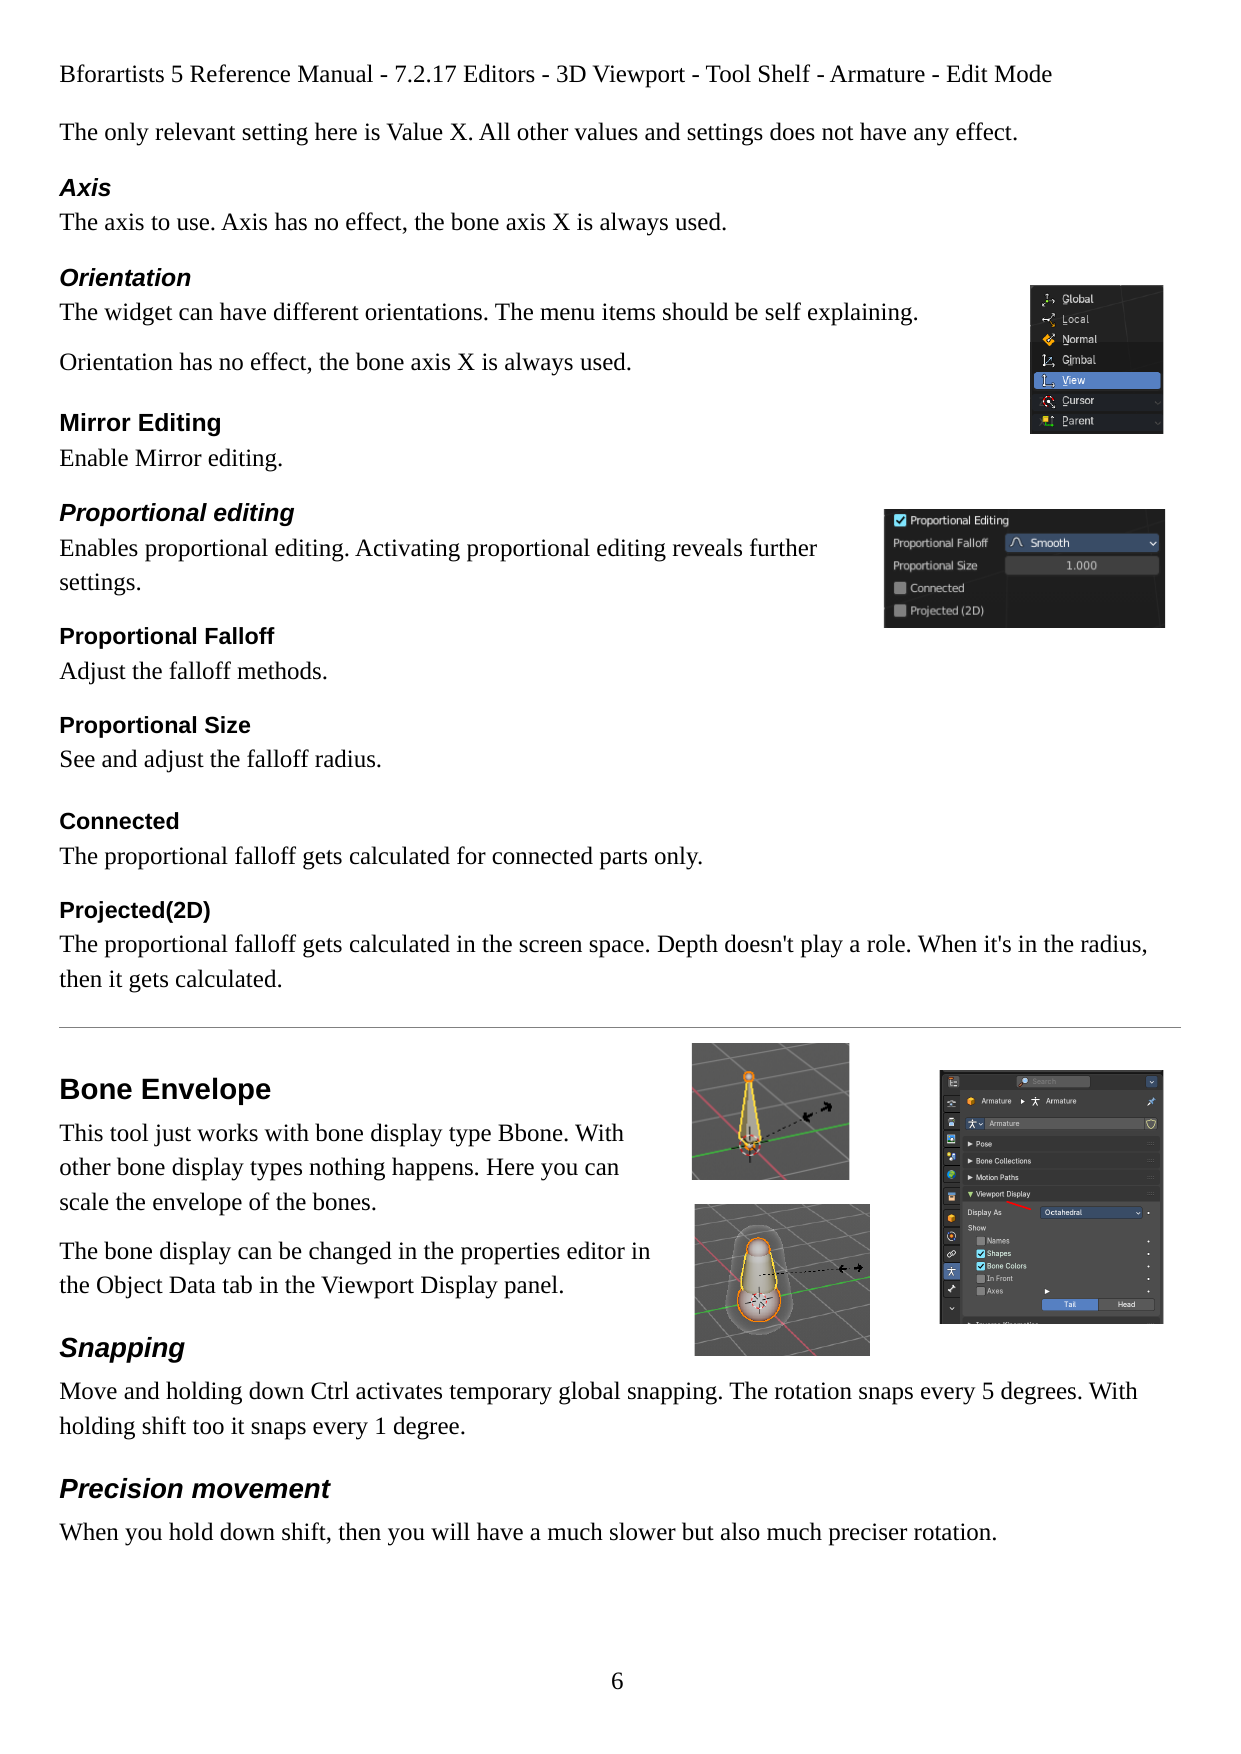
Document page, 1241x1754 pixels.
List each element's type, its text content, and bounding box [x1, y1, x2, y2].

subtitle Proportional Falloff [59, 623, 1181, 649]
text The bone display can be changed in the properties editor in the Object Data tab in the Viewport Display panel. [59, 1236, 694, 1299]
subtitle Snapping [59, 1332, 1181, 1364]
text This tool just works with bone display type Bbone. With other bone display types nothing happens. Here you can scale the envelope of the bones. [59, 1118, 939, 1216]
text The proportional falloff gets calculated for connected parts only. [59, 841, 1181, 870]
picture [694, 1204, 870, 1356]
text Enables proportional editing. Activating proportional editing reveals further settings. [59, 533, 883, 596]
text The widget can have different orientations. The menu items should be self explaining. [59, 297, 1030, 326]
text The proportional falloff gets calculated in the screen space. Depth doesn't play a role. When it's in the radius, then it gets calculated. [59, 929, 1181, 992]
text When you hold down shift, then you will have a much slower but also much preciser rotation. [59, 1517, 1181, 1545]
picture [1030, 285, 1164, 434]
subtitle Orientation [59, 263, 1181, 291]
subtitle [1164, 1072, 1181, 1105]
subtitle Connected [59, 808, 1181, 835]
text Move and holding down Ctrl activates temporary global snapping. The rotation snaps every 5 degrees. With holding shift too it snaps every 1 degree. [59, 1376, 1181, 1439]
picture [691, 1043, 850, 1180]
subtitle Bone Envelope [59, 1072, 691, 1105]
subtitle Precision movement [59, 1472, 1181, 1504]
picture [939, 1070, 1164, 1324]
text The only relevant setting here is Value X. All other values and settings does not have any effect. [59, 117, 1181, 146]
subtitle Axis [59, 173, 1181, 201]
subtitle [850, 1072, 939, 1105]
text See and adjust the falloff radius. [59, 744, 1181, 773]
text Adjust the falloff methods. [59, 656, 1181, 684]
text The axis to use. Axis has no effect, the bone axis X is always used. [59, 207, 1181, 236]
subtitle Proportional Size [59, 711, 1181, 738]
subtitle Projected(2D) [59, 896, 1181, 923]
picture [883, 509, 1166, 628]
text Orientation has no effect, the bone axis X is always used. [59, 347, 1030, 375]
text Enable Mirror editing. [59, 443, 1181, 472]
subtitle Proportional editing [59, 498, 1181, 527]
text [870, 1236, 939, 1299]
subtitle Mirror Editing [59, 408, 1181, 437]
